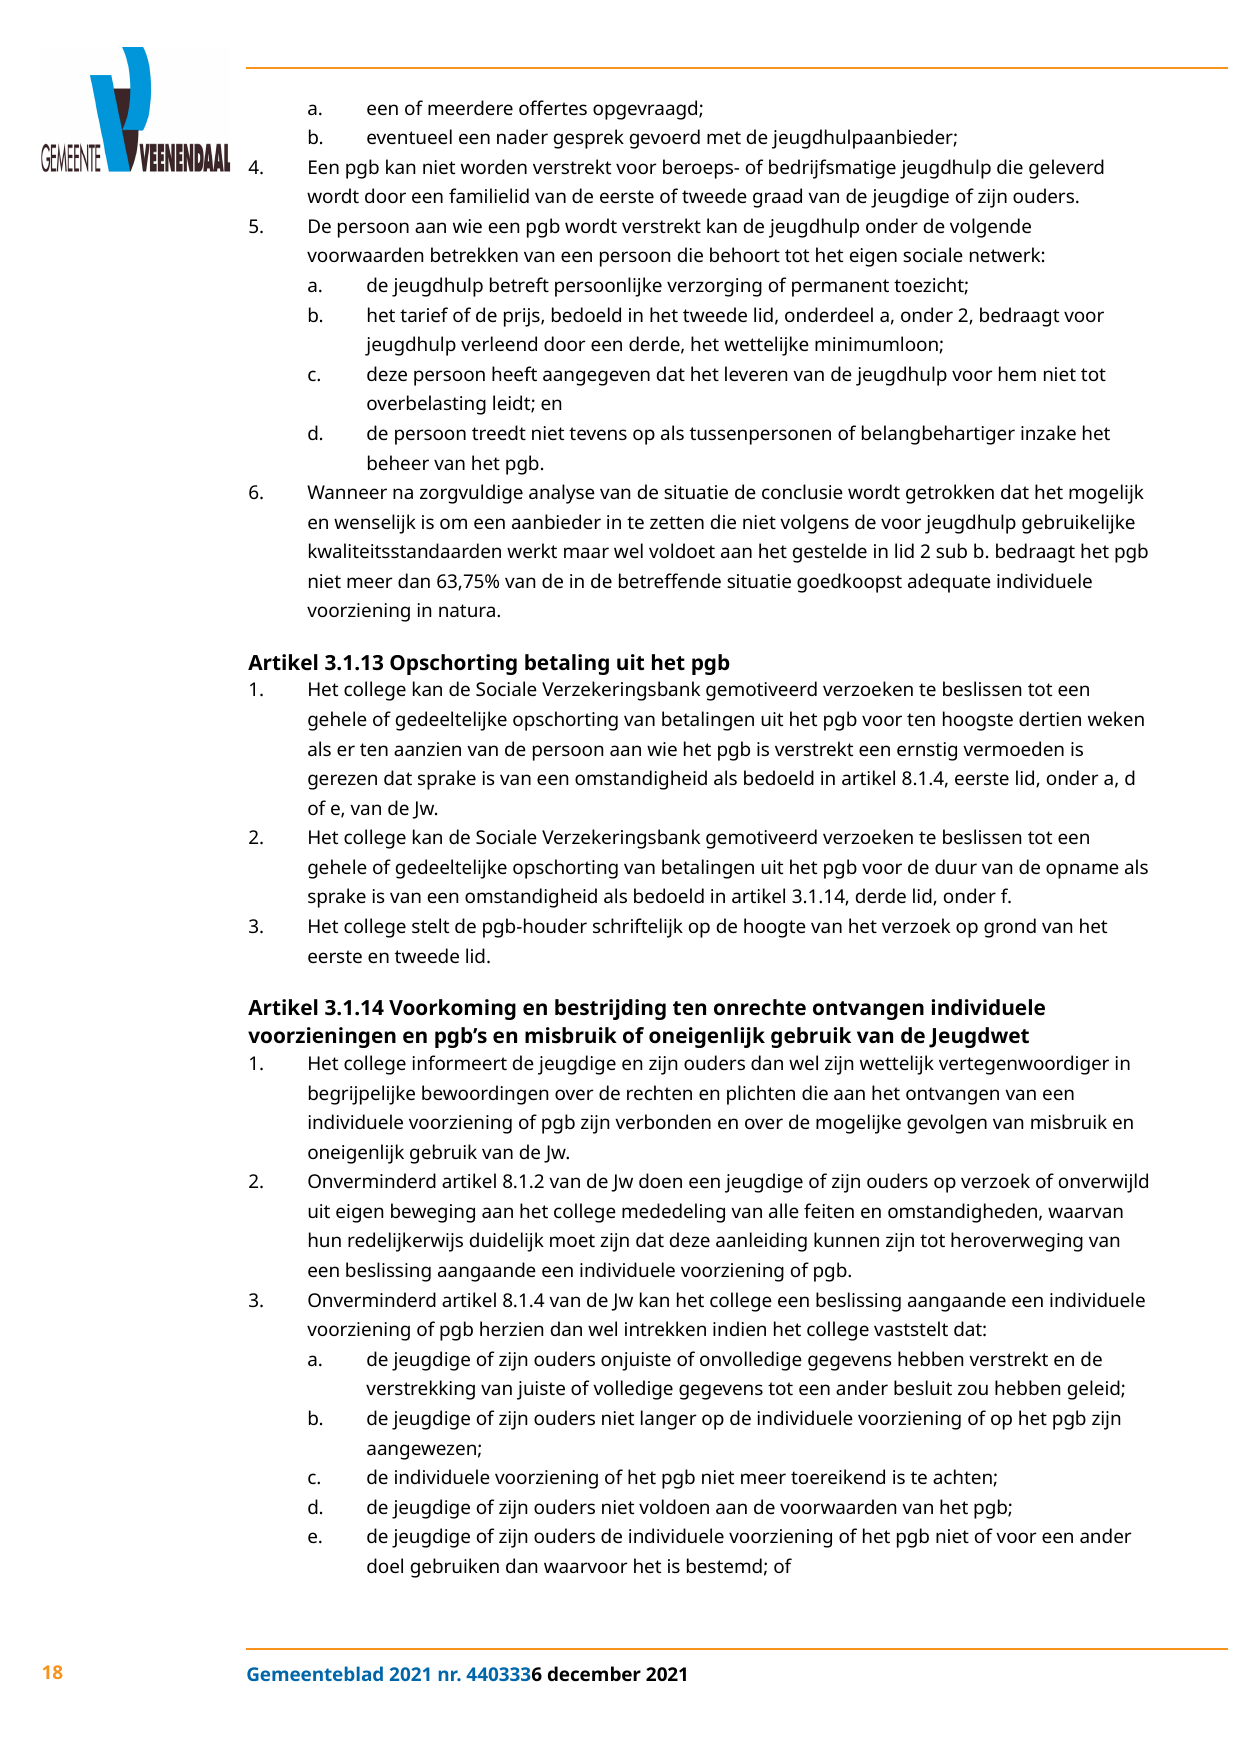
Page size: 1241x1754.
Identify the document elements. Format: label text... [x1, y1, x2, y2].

list de jeugdhulp betreft persoonlijke verzorging of permanent toezicht; [307, 272, 1152, 298]
list Wanneer na zorgvuldige analyse van de situatie de conclusie wordt getrokken dat het mogelijk en wenselijk is om een aanbieder in te zetten die niet volgens de voor jeugdhulp gebruikelijke kwaliteitsstandaarden werkt maar wel voldoet aan het gestelde in lid 2 sub b. bedraagt het pgb niet meer dan 63,75% van de in de betreffende situatie goedkoopst adequate individuele voorziening in natura. [248, 479, 1152, 623]
list de individuele voorziening of het pgb niet meer toereikend is te achten; [307, 1464, 1152, 1490]
list De persoon aan wie een pgb wordt verstrekt kan de jeugdhulp onder de volgende voorwaarden betrekken van een persoon die behoort tot het eigen sociale netwerk: [248, 213, 1152, 268]
list Het college kan de Sociale Verzekeringsbank gemotiveerd verzoeken te beslissen tot een gehele of gedeeltelijke opschorting van betalingen uit het pgb voor de duur van de opname als sprake is van een omstandigheid als bedoeld in artikel 3.1.14, derde lid, onder f. [248, 824, 1152, 909]
list Een pgb kan niet worden verstrekt voor beroeps- of bedrijfsmatige jeugdhulp die geleverd wordt door een familielid van de eerste of tweede graad van de jeugdige of zijn ouders. [248, 154, 1152, 209]
picture [41, 47, 130, 172]
text Artikel 3.1.13 Opschorting betaling uit het pgb [248, 648, 1152, 677]
list deze persoon heeft aangegeven dat het leveren van de jeugdhulp voor hem niet tot overbelasting leidt; en [307, 361, 1152, 416]
list de jeugdige of zijn ouders niet langer op de individuele voorziening of op het pgb zijn aangewezen; [307, 1405, 1152, 1460]
list Het college stelt de pgb-houder schriftelijk op de hoogte van het verzoek op grond van het eerste en tweede lid. [248, 913, 1152, 968]
list de jeugdige of zijn ouders niet voldoen aan de voorwaarden van het pgb; [307, 1494, 1152, 1519]
list het tarief of de prijs, bedoeld in het tweede lid, onderdeel a, onder 2, bedraagt voor jeugdhulp verleend door een derde, het wettelijke minimumloon; [307, 302, 1152, 357]
text Artikel 3.1.14 Voorkoming en bestrijding ten onrechte ontvangen individuele voorzieningen en pgb’s en misbruik of oneigenlijk gebruik van de Jeugdwet [248, 993, 1152, 1050]
list Onverminderd artikel 8.1.2 van de Jw doen een jeugdige of zijn ouders op verzoek of onverwijld uit eigen beweging aan het college mededeling van alle feiten en omstandigheden, waarvan hun redelijkerwijs duidelijk moet zijn dat deze aanleiding kunnen zijn tot heroverweging van een beslissing aangaande een individuele voorziening of pgb. [248, 1168, 1152, 1283]
list de jeugdige of zijn ouders onjuiste of onvolledige gegevens hebben verstrekt en de verstrekking van juiste of volledige gegevens tot een ander besluit zou hebben geleid; [307, 1346, 1152, 1401]
list Onverminderd artikel 8.1.4 van de Jw kan het college een beslissing aangaande een individuele voorziening of pgb herzien dan wel intrekken indien het college vaststelt dat: [248, 1287, 1152, 1342]
list Het college informeert de jeugdige en zijn ouders dan wel zijn wettelijk vertegenwoordiger in begrijpelijke bewoordingen over de rechten en plichten die aan het ontvangen van een individuele voorziening of pgb zijn verbonden en over de mogelijke gevolgen van misbruik en oneigenlijk gebruik van de Jw. [248, 1050, 1152, 1164]
list Het college kan de Sociale Verzekeringsbank gemotiveerd verzoeken te beslissen tot een gehele of gedeeltelijke opschorting van betalingen uit het pgb voor ten hoogste dertien weken als er ten aanzien van de persoon aan wie het pgb is verstrekt een ernstig vermoeden is gerezen dat sprake is van een omstandigheid als bedoeld in artikel 8.1.4, eerste lid, onder a, d of e, van de Jw. [248, 677, 1152, 821]
picture [123, 47, 231, 172]
list de persoon treedt niet tevens op als tussenpersonen of belangbehartiger inzake het beheer van het pgb. [307, 420, 1152, 476]
list een of meerdere offertes opgevraagd; [307, 95, 1152, 121]
list eventueel een nader gesprek gevoerd met de jeugdhulpaanbieder; [307, 124, 1152, 150]
list de jeugdige of zijn ouders de individuele voorziening of het pgb niet of voor een ander doel gebruiken dan waarvoor het is bestemd; of [307, 1523, 1152, 1579]
